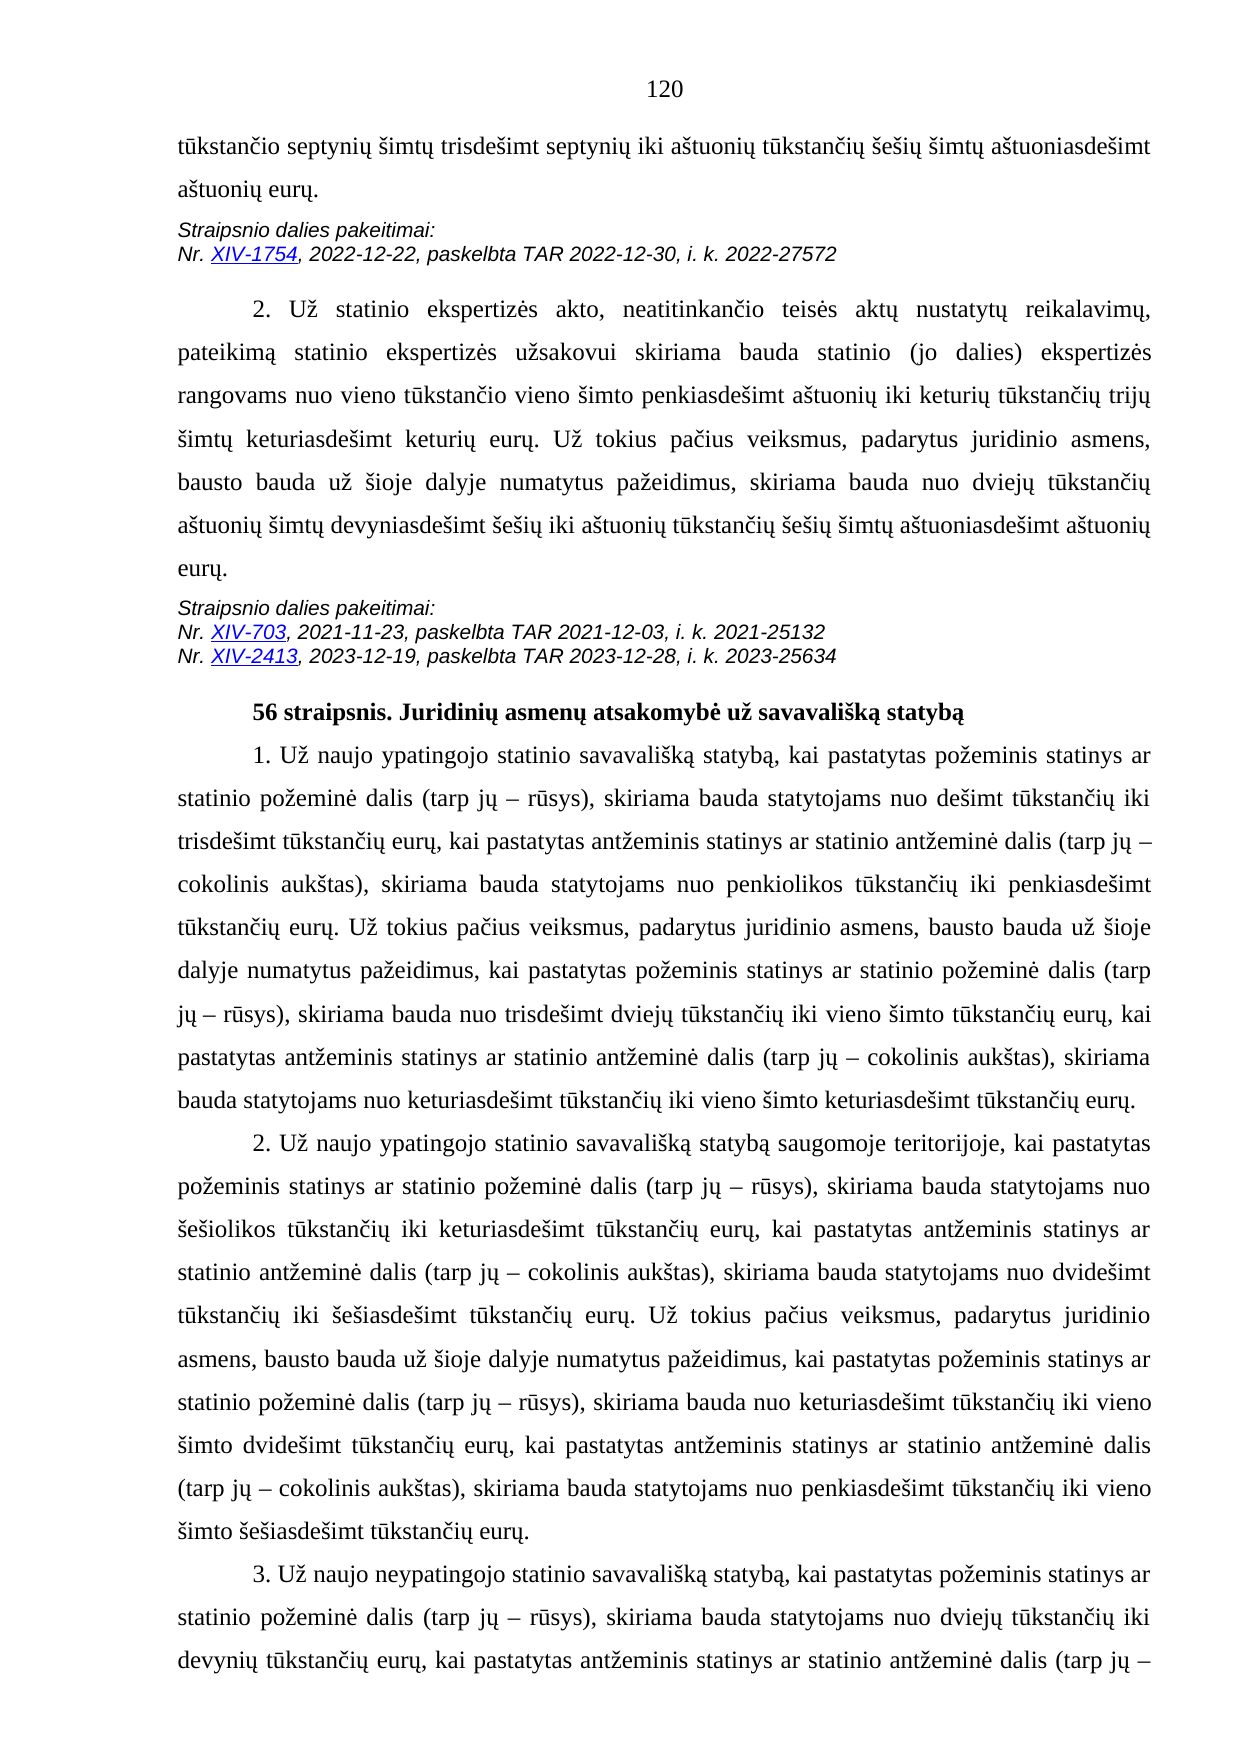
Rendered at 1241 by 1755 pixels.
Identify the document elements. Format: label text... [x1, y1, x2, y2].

text Nr. XIV-2413, 2023-12-19, paskelbta TAR 2023-12-28, i. k. 2023-25634 [177, 644, 1152, 668]
text tūkstančio septynių šimtų trisdešimt septynių iki aštuonių tūkstančių šešių šimtų aštuoniasdešimt aštuonių eurų. [177, 131, 1152, 203]
text 3. Už naujo neypatingojo statinio savavališką statybą, kai pastatytas požeminis statinys ar statinio požeminė dalis (tarp jų – rūsys), skiriama bauda statytojams nuo dviejų tūkstančių iki devynių tūkstančių eurų, kai pastatytas antžeminis statinys ar statinio antžeminė dalis (tarp jų – [177, 1559, 1152, 1674]
text Nr. XIV-1754, 2022-12-22, paskelbta TAR 2022-12-30, i. k. 2022-27572 [177, 242, 1152, 266]
text Nr. XIV-703, 2021-11-23, paskelbta TAR 2021-12-03, i. k. 2021-25132 [177, 620, 1152, 644]
text 1. Už naujo ypatingojo statinio savavališką statybą, kai pastatytas požeminis statinys ar statinio požeminė dalis (tarp jų – rūsys), skiriama bauda statytojams nuo dešimt tūkstančių iki trisdešimt tūkstančių eurų, kai pastatytas antžeminis statinys ar statinio antžeminė dalis (tarp jų –cokolinis aukštas), skiriama bauda statytojams nuo penkiolikos tūkstančių iki penkiasdešimt tūkstančių eurų. Už tokius pačius veiksmus, padarytus juridinio asmens, bausto bauda už šioje dalyje numatytus pažeidimus, kai pastatytas požeminis statinys ar statinio požeminė dalis (tarp jų – rūsys), skiriama bauda nuo trisdešimt dviejų tūkstančių iki vieno šimto tūkstančių eurų, kai pastatytas antžeminis statinys ar statinio antžeminė dalis (tarp jų – cokolinis aukštas), skiriama bauda statytojams nuo keturiasdešimt tūkstančių iki vieno šimto keturiasdešimt tūkstančių eurų. [177, 740, 1152, 1114]
text 2. Už statinio ekspertizės akto, neatitinkančio teisės aktų nustatytų reikalavimų, pateikimą statinio ekspertizės užsakovui skiriama bauda statinio (jo dalies) ekspertizės rangovams nuo vieno tūkstančio vieno šimto penkiasdešimt aštuonių iki keturių tūkstančių trijų šimtų keturiasdešimt keturių eurų. Už tokius pačius veiksmus, padarytus juridinio asmens, bausto bauda už šioje dalyje numatytus pažeidimus, skiriama bauda nuo dviejų tūkstančių aštuonių šimtų devyniasdešimt šešių iki aštuonių tūkstančių šešių šimtų aštuoniasdešimt aštuonių eurų. [177, 294, 1152, 582]
text 56 straipsnis. Juridinių asmenų atsakomybė už savavališką statybą [177, 697, 1152, 726]
text 2. Už naujo ypatingojo statinio savavališką statybą saugomoje teritorijoje, kai pastatytas požeminis statinys ar statinio požeminė dalis (tarp jų – rūsys), skiriama bauda statytojams nuo šešiolikos tūkstančių iki keturiasdešimt tūkstančių eurų, kai pastatytas antžeminis statinys ar statinio antžeminė dalis (tarp jų – cokolinis aukštas), skiriama bauda statytojams nuo dvidešimt tūkstančių iki šešiasdešimt tūkstančių eurų. Už tokius pačius veiksmus, padarytus juridinio asmens, bausto bauda už šioje dalyje numatytus pažeidimus, kai pastatytas požeminis statinys ar statinio požeminė dalis (tarp jų – rūsys), skiriama bauda nuo keturiasdešimt tūkstančių iki vieno šimto dvidešimt tūkstančių eurų, kai pastatytas antžeminis statinys ar statinio antžeminė dalis (tarp jų – cokolinis aukštas), skiriama bauda statytojams nuo penkiasdešimt tūkstančių iki vieno šimto šešiasdešimt tūkstančių eurų. [177, 1128, 1152, 1545]
text Straipsnio dalies pakeitimai: [177, 596, 1152, 620]
text Straipsnio dalies pakeitimai: [177, 218, 1152, 242]
